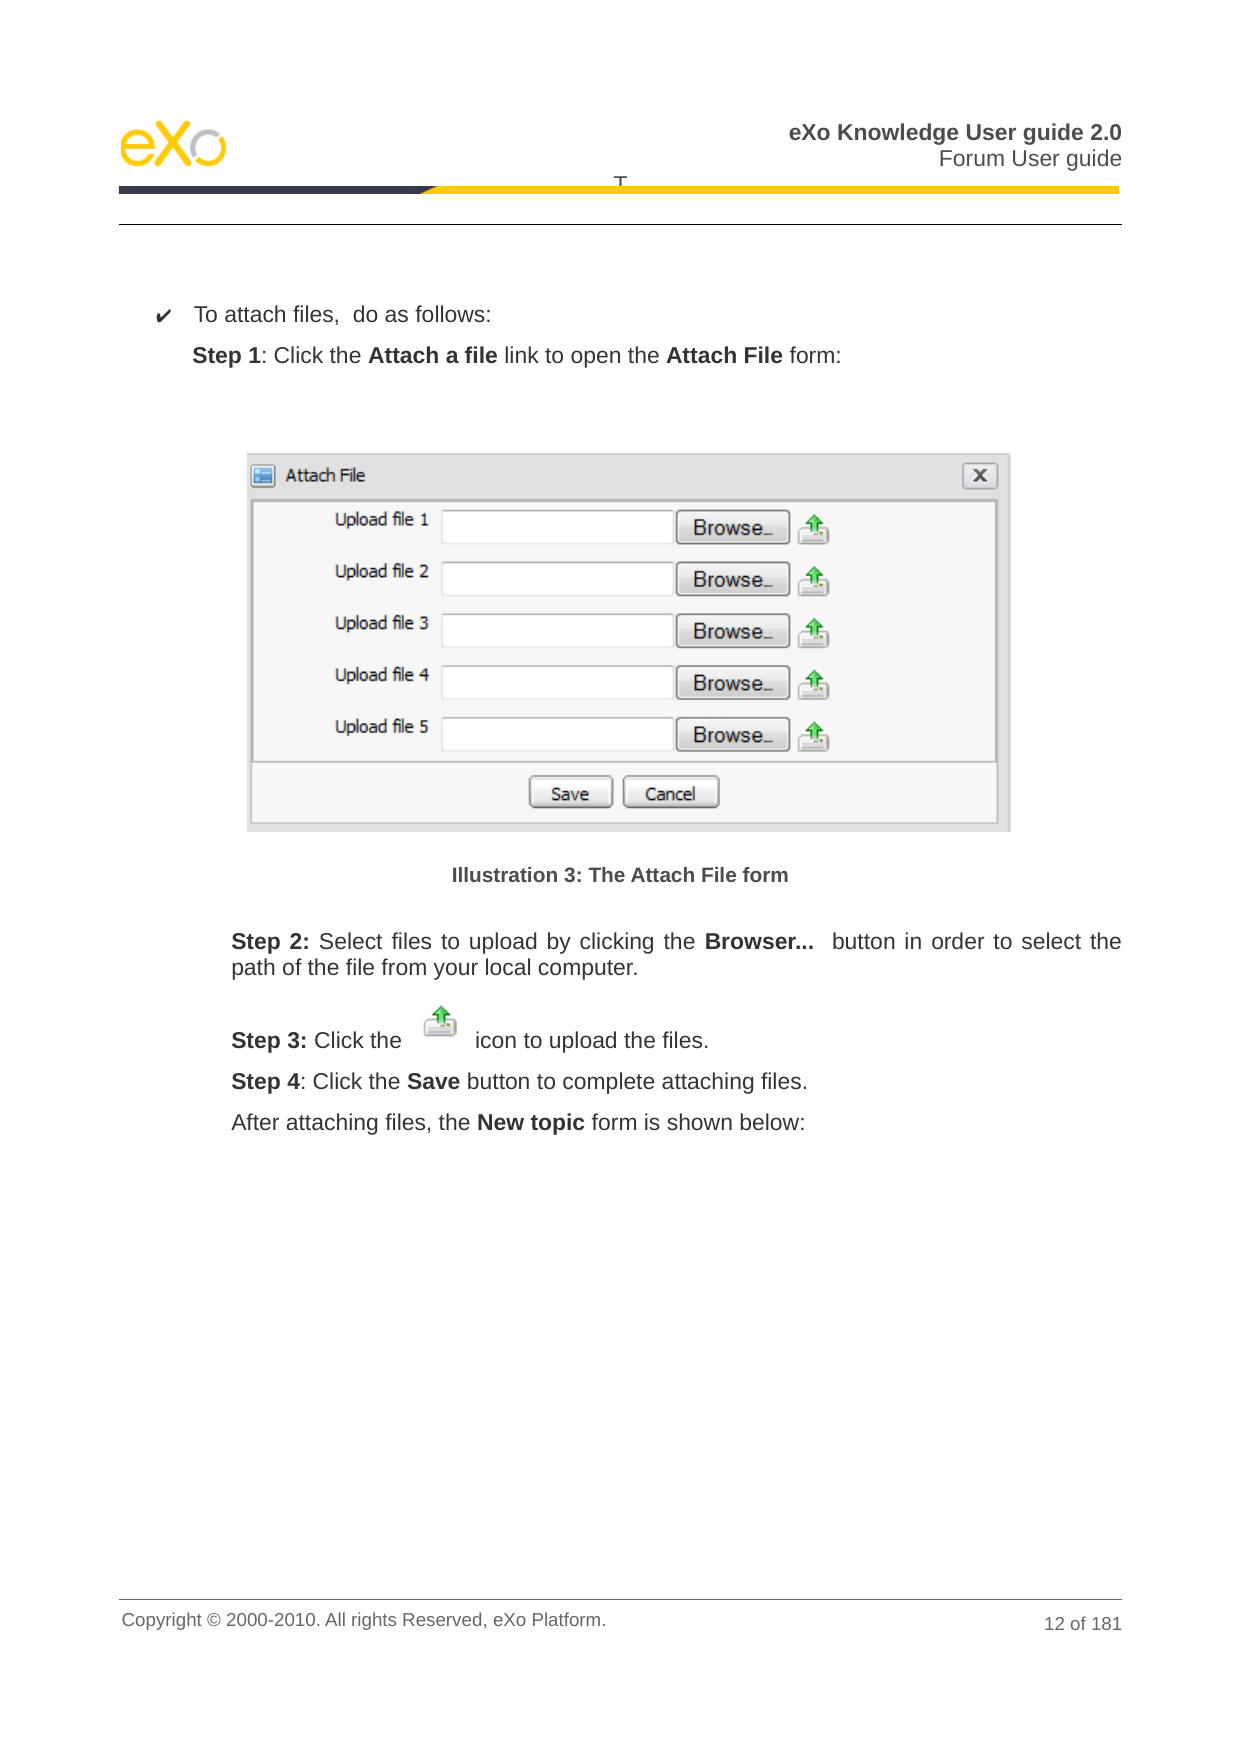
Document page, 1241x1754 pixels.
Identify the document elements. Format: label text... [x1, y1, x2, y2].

list Step 3: Click the icon to upload the files. [193, 996, 1122, 1053]
picture [120, 120, 227, 167]
list Step 2: Select files to upload by clicking the Browser... button in order to select the path of the file from your local computer. [193, 928, 1122, 981]
picture [422, 1003, 462, 1041]
list Step 4: Click the Save button to complete attaching files. [193, 1068, 1122, 1094]
list Illustration 3: The Attach File form [229, 832, 1011, 887]
picture [118, 186, 1119, 194]
list Step 1: Click the Attach a file link to open the Attach File form: [154, 342, 1122, 369]
list To attach files, do as follows: [156, 301, 1122, 327]
list After attaching files, the New topic form is shown below: [193, 1109, 1122, 1136]
picture [246, 453, 1011, 832]
